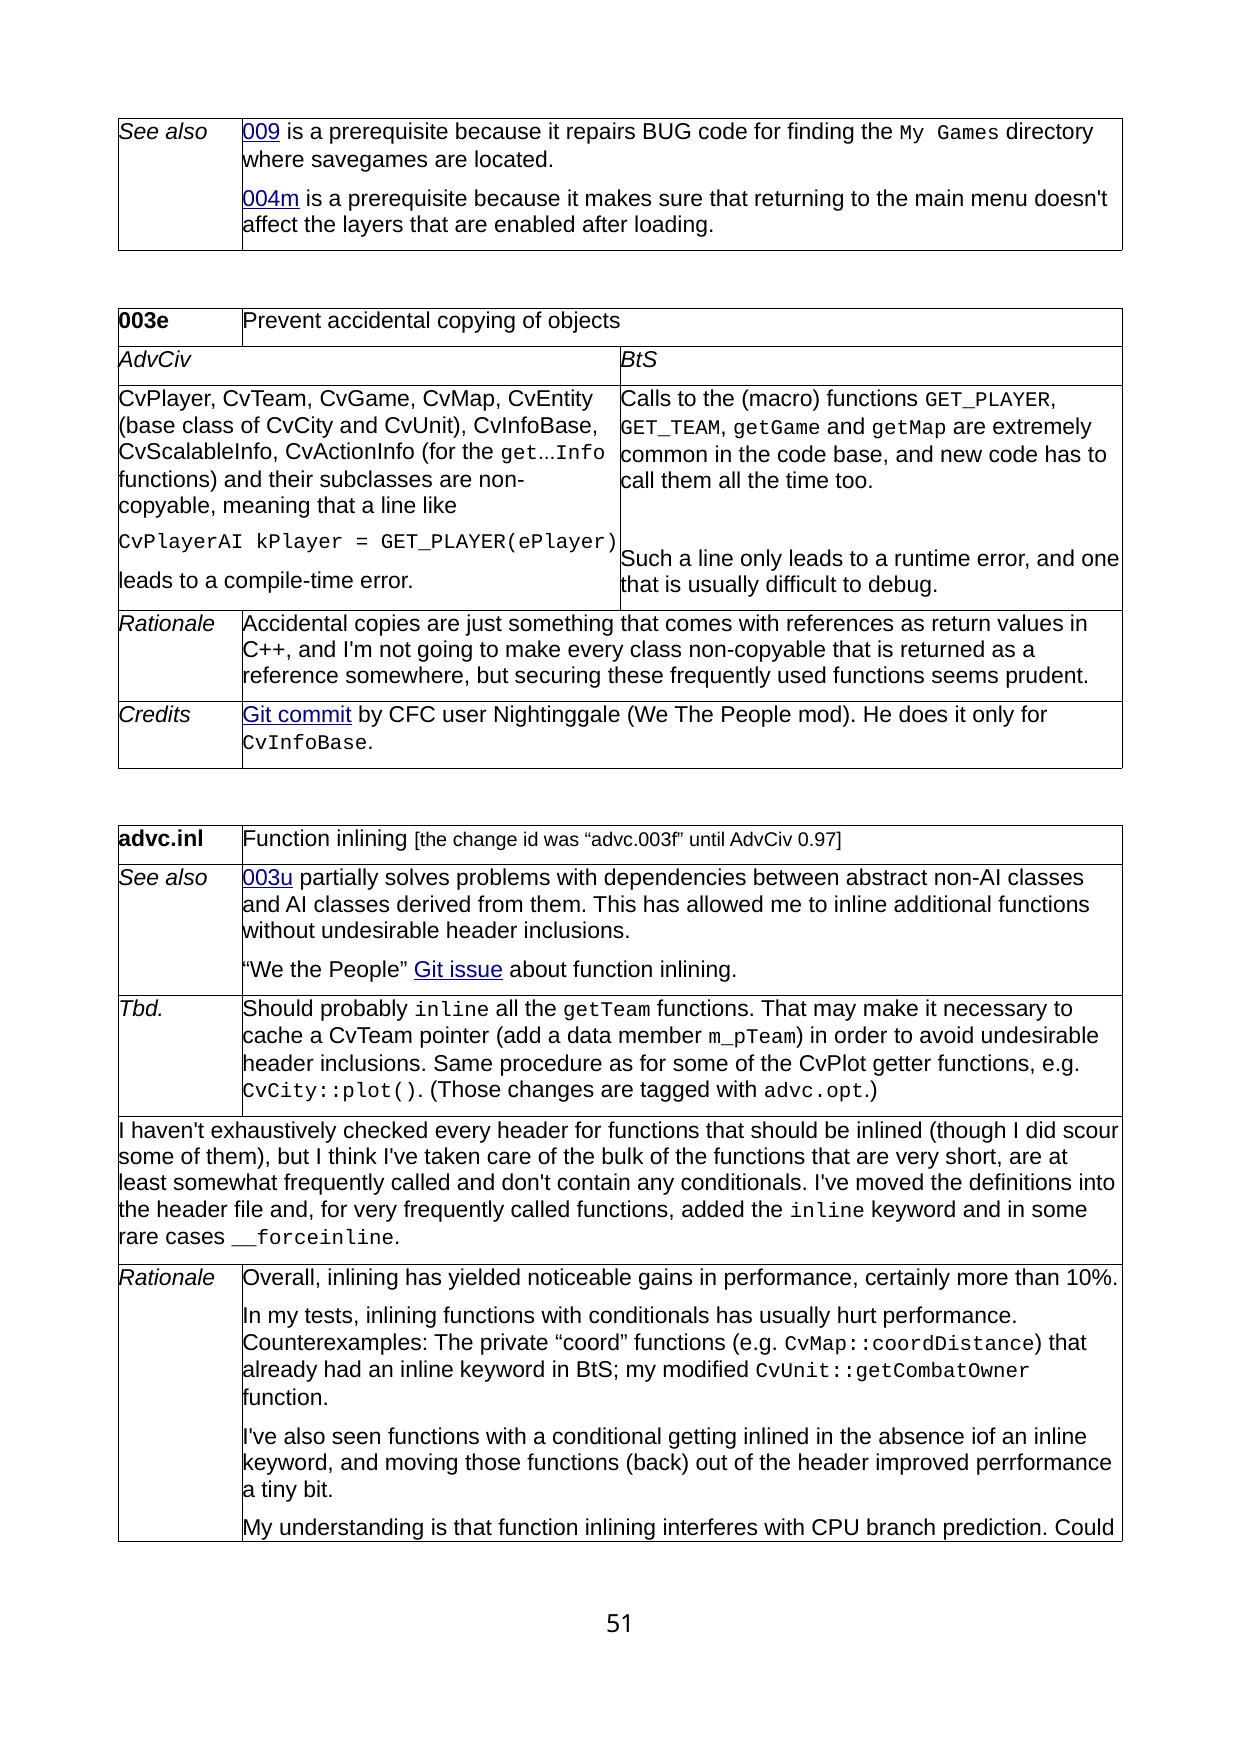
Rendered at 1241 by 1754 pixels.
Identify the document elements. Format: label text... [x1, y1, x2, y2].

table_cell Tbd. [119, 996, 242, 1116]
table_cell See also [119, 865, 242, 994]
table_cell I haven't exhaustively checked every header for functions that should be inlined (though I did scour some of them), but I think I've taken care of the bulk of the functions that are very short, are at least somewhat frequently called and don't contain any conditionals. I've moved the definitions into the header file and, for very frequently called functions, added the inline keyword and in some rare cases __forceinline. [119, 1117, 1122, 1263]
table_cell 009 is a prerequisite because it repairs BUG code for finding the My Games directory where savegames are located. 004m is a prerequisite because it makes sure that returning to the main menu doesn't affect the layers that are enabled after loading. [243, 119, 1122, 250]
table_cell CvPlayer, CvTeam, CvGame, CvMap, CvEntity (base class of CvCity and CvUnit), CvInfoBase, CvScalableInfo, CvActionInfo (for the get...Info functions) and their subclasses are non-copyable, meaning that a line like CvPlayerAI kPlayer = GET_PLAYER(ePlayer) leads to a compile-time error. [119, 386, 620, 609]
table_cell Should probably inline all the getTeam functions. That may make it necessary to cache a CvTeam pointer (add a data member m_pTeam) in order to avoid undesirable header inclusions. Same procedure as for some of the CvPlot getter functions, e.g. CvCity::plot(). (Those changes are tagged with advc.opt.) [243, 996, 1122, 1116]
table_cell Accidental copies are just something that comes with references as return values in C++, and I'm not going to make every class non-copyable that is returned as a reference somewhere, but securing these frequently used functions seems prudent. [243, 611, 1122, 701]
table_cell AdvCiv [119, 347, 620, 385]
table_cell See also [119, 119, 242, 250]
table_cell Rationale [119, 611, 242, 701]
table_cell Credits [119, 702, 242, 768]
table_header advc.inl [119, 826, 242, 864]
table_cell Git commit by CFC user Nightinggale (We The People mod). He does it only for CvInfoBase. [243, 702, 1122, 768]
table_cell Rationale [119, 1265, 242, 1541]
table_cell Calls to the (macro) functions GET_PLAYER, GET_TEAM, getGame and getMap are extremely common in the code base, and new code has to call them all the time too. Such a line only leads to a runtime error, and one that is usually difficult to debug. [621, 386, 1122, 609]
table_cell Overall, inlining has yielded noticeable gains in performance, certainly more than 10%. In my tests, inlining functions with conditionals has usually hurt performance. Counterexamples: The private “coord” functions (e.g. CvMap::coordDistance) that already had an inline keyword in BtS; my modified CvUnit::getCombatOwner function. I've also seen functions with a conditional getting inlined in the absence iof an inline keyword, and moving those functions (back) out of the header improved perrformance a tiny bit. My understanding is that function inlining interferes with CPU branch prediction. Could [243, 1265, 1122, 1541]
table_header 003e [119, 309, 242, 346]
table_header Prevent accidental copying of objects [243, 309, 1122, 346]
table_cell 003u partially solves problems with dependencies between abstract non-AI classes and AI classes derived from them. This has allowed me to inline additional functions without undesirable header inclusions. “We the People” Git issue about function inlining. [243, 865, 1122, 994]
table_header Function inlining [the change id was “advc.003f” until AdvCiv 0.97] [243, 826, 1122, 864]
table_cell BtS [621, 347, 1122, 385]
